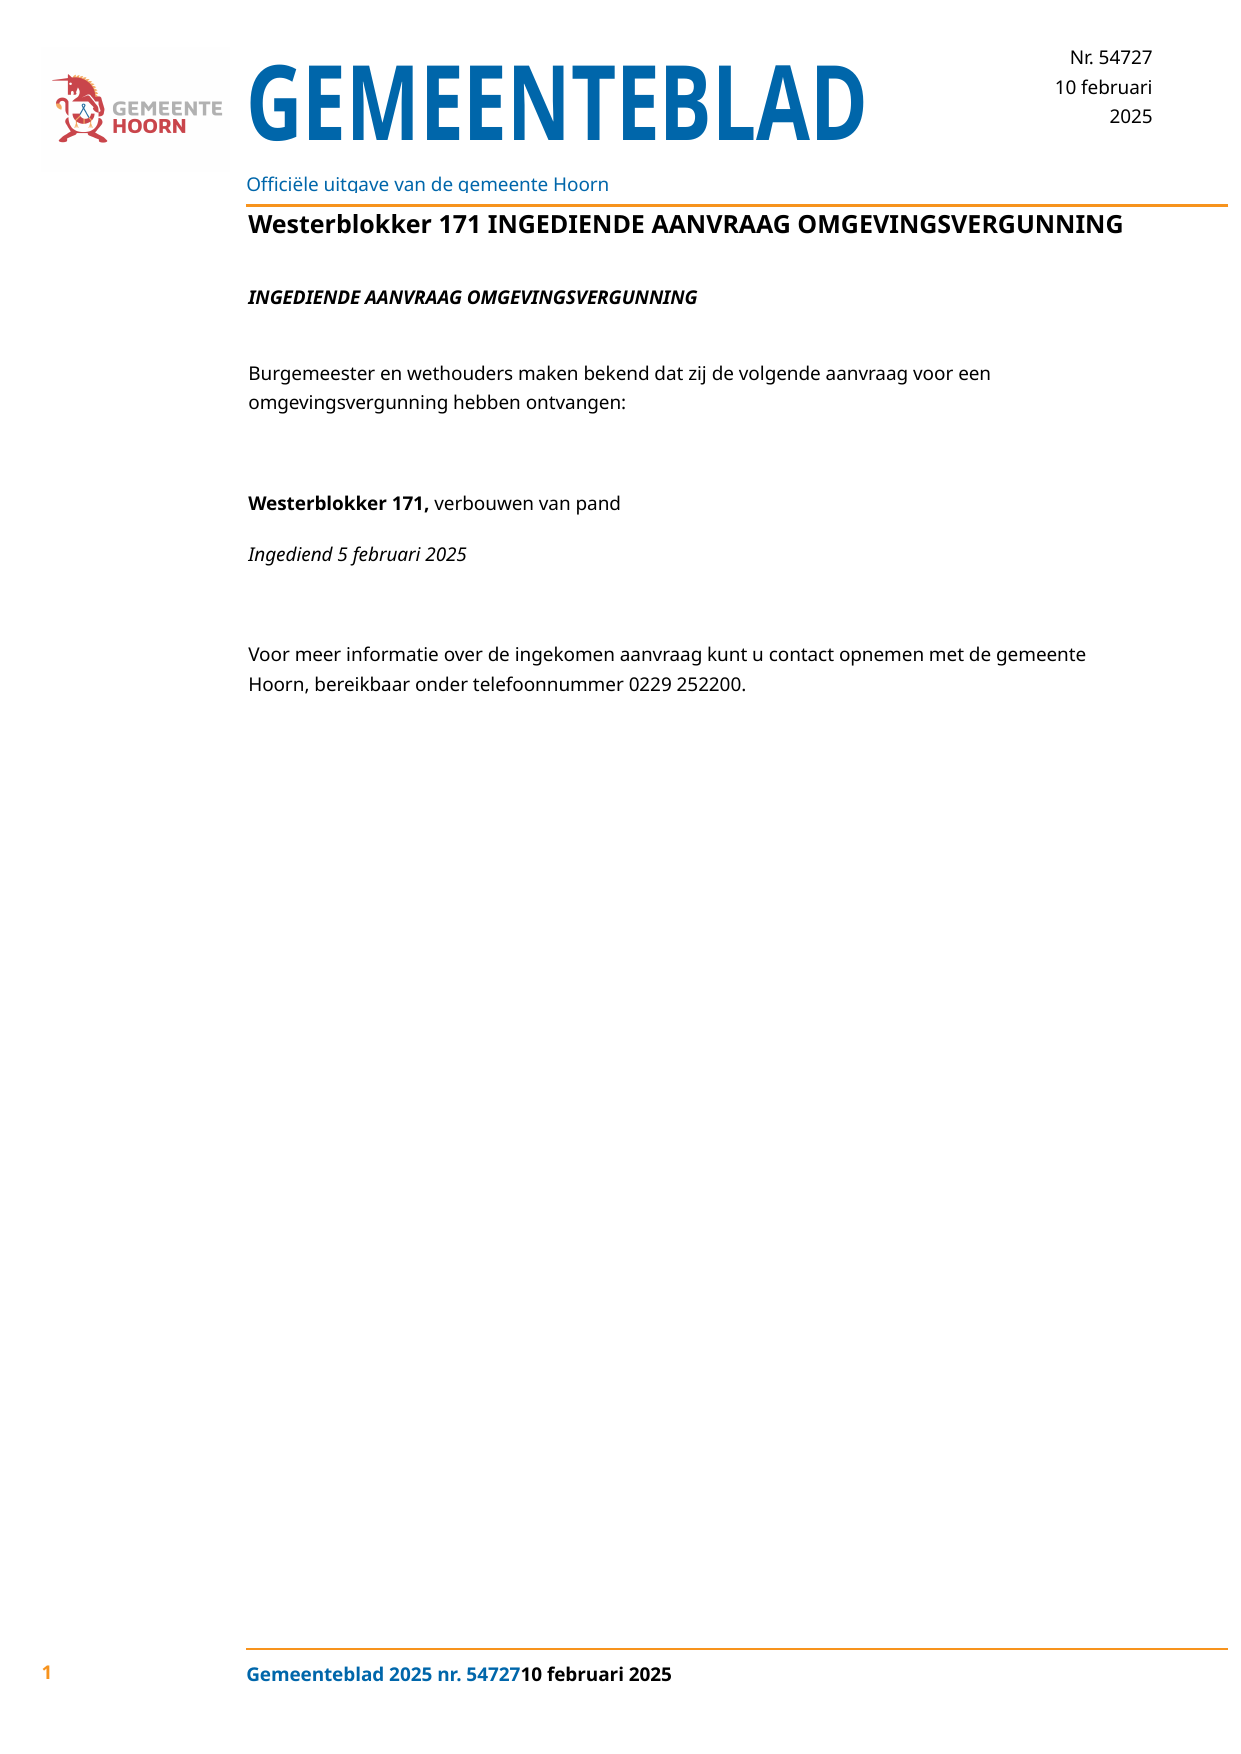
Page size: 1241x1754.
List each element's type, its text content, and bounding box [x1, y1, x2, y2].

picture [41, 47, 231, 172]
text Ingediend 5 februari 2025 [248, 541, 1152, 567]
text INGEDIENDE AANVRAAG OMGEVINGSVERGUNNING [248, 284, 1152, 309]
text Westerblokker 171 INGEDIENDE AANVRAAG OMGEVINGSVERGUNNING [248, 207, 1152, 241]
text Voor meer informatie over de ingekomen aanvraag kunt u contact opnemen met de gemeente Hoorn, bereikbaar onder telefoonnummer 0229 252200. [248, 642, 1152, 697]
text Burgemeester en wethouders maken bekend dat zij de volgende aanvraag voor een omgevingsvergunning hebben ontvangen: [248, 360, 1152, 415]
text Westerblokker 171, verbouwen van pand [248, 490, 1152, 516]
